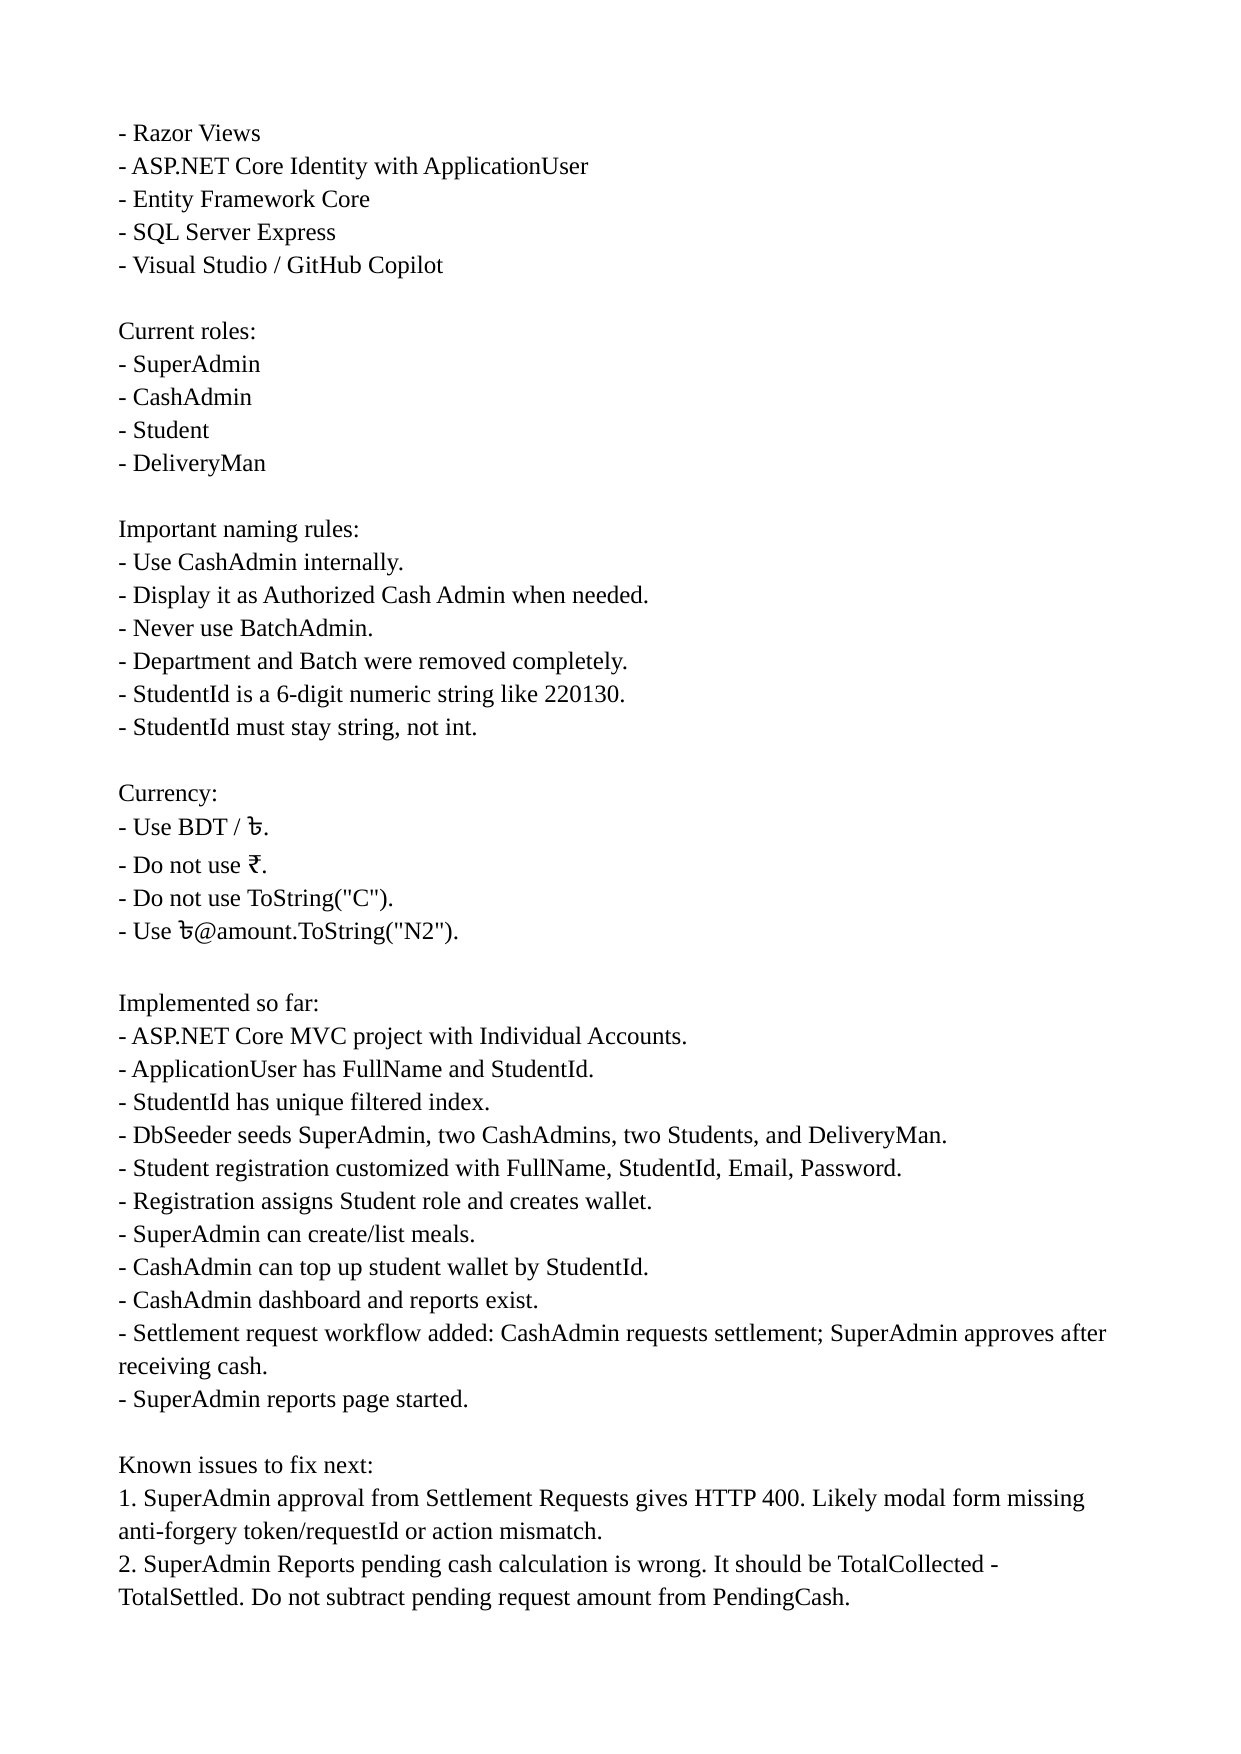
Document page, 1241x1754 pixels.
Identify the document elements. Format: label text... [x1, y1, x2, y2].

text - ApplicationUser has FullName and StudentId. [118, 1054, 1122, 1082]
text - CashAdmin dashboard and reports exist. [118, 1285, 1122, 1314]
text - Do not use ₹. [118, 850, 1122, 879]
text Known issues to fix next: [118, 1450, 1122, 1479]
text - ASP.NET Core MVC project with Individual Accounts. [118, 1021, 1122, 1049]
text Important naming rules: [118, 514, 1122, 543]
text - StudentId must stay string, not int. [118, 712, 1122, 741]
text - Use BDT / ৳. [118, 812, 1122, 845]
text - Registration assigns Student role and creates wallet. [118, 1186, 1122, 1214]
text - SQL Server Express [118, 217, 1122, 246]
text - SuperAdmin can create/list meals. [118, 1219, 1122, 1248]
text - CashAdmin can top up student wallet by StudentId. [118, 1252, 1122, 1281]
text 2. SuperAdmin Reports pending cash calculation is wrong. It should be TotalCollected - TotalSettled. Do not subtract pending request amount from PendingCash. [118, 1549, 1122, 1611]
text Currency: [118, 778, 1122, 807]
text - Never use BatchAdmin. [118, 613, 1122, 642]
text - Use CashAdmin internally. [118, 547, 1122, 576]
text - ASP.NET Core Identity with ApplicationUser [118, 151, 1122, 180]
text - Student [118, 415, 1122, 444]
text 1. SuperAdmin approval from Settlement Requests gives HTTP 400. Likely modal form missing anti-forgery token/requestId or action mismatch. [118, 1483, 1122, 1545]
text Implemented so far: [118, 988, 1122, 1016]
text - Settlement request workflow added: CashAdmin requests settlement; SuperAdmin approves after receiving cash. [118, 1318, 1122, 1380]
text - DbSeeder seeds SuperAdmin, two CashAdmins, two Students, and DeliveryMan. [118, 1120, 1122, 1148]
text - Department and Batch were removed completely. [118, 646, 1122, 675]
text - StudentId has unique filtered index. [118, 1087, 1122, 1116]
text - DeliveryMan [118, 448, 1122, 477]
text - SuperAdmin [118, 349, 1122, 378]
text - StudentId is a 6-digit numeric string like 220130. [118, 679, 1122, 708]
text - Display it as Authorized Cash Admin when needed. [118, 580, 1122, 609]
text - Do not use ToString("C"). [118, 883, 1122, 912]
text - Visual Studio / GitHub Copilot [118, 250, 1122, 279]
text - SuperAdmin reports page started. [118, 1384, 1122, 1413]
text - Student registration customized with FullName, StudentId, Email, Password. [118, 1153, 1122, 1182]
text Current roles: [118, 316, 1122, 345]
text - Razor Views [118, 118, 1122, 147]
text - Use ৳@amount.ToString("N2"). [118, 916, 1122, 950]
text - CashAdmin [118, 382, 1122, 411]
text - Entity Framework Core [118, 184, 1122, 213]
